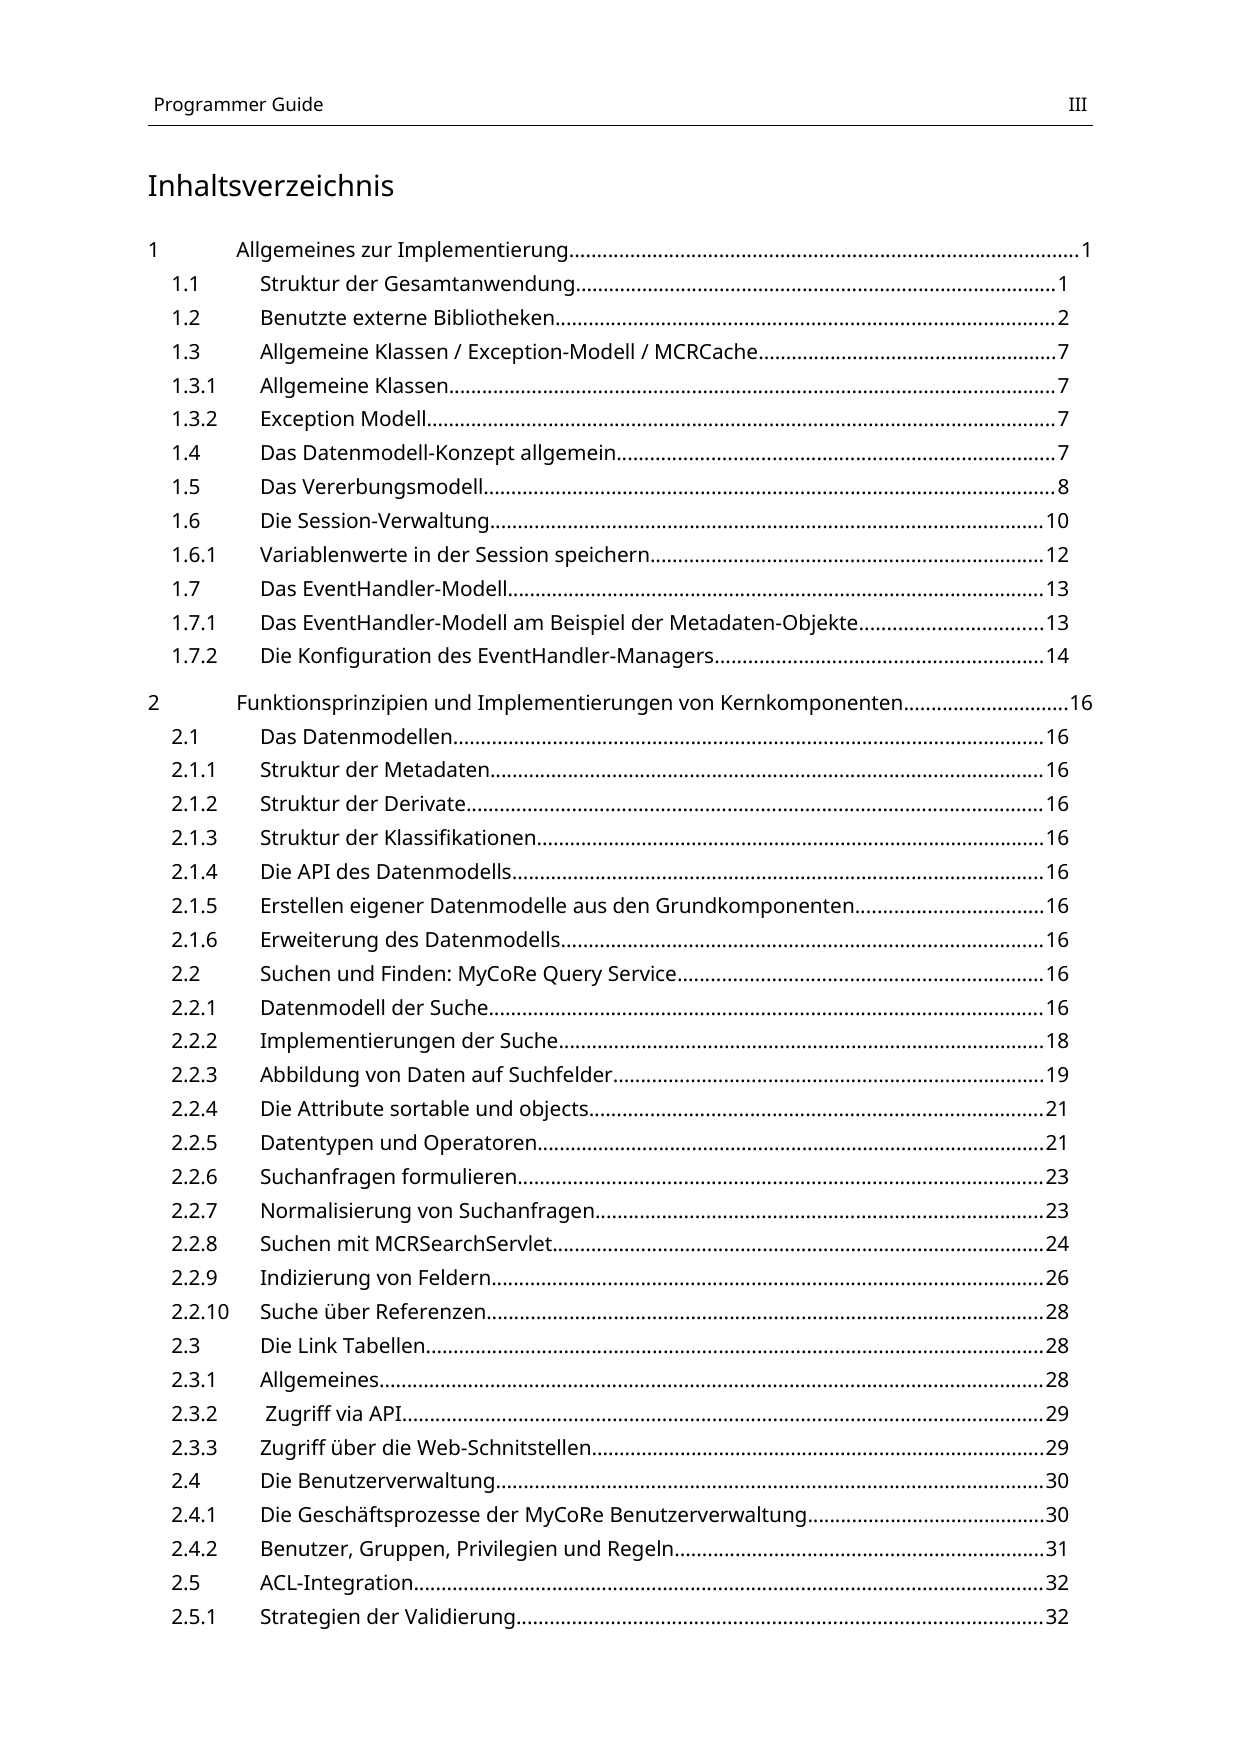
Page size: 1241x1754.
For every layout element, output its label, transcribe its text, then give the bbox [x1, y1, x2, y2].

text 1.3.1 Allgemeine Klassen 7 [171, 371, 1069, 399]
text 1.4 Das Datenmodell-Konzept allgemein 7 [171, 438, 1069, 467]
text 1.1 Struktur der Gesamtanwendung 1 [171, 269, 1069, 297]
text 2.2.3 Abbildung von Daten auf Suchfelder 19 [171, 1060, 1069, 1088]
text 2.5.1 Strategien der Validierung 32 [171, 1602, 1069, 1630]
text 2.2.10 Suche über Referenzen 28 [171, 1297, 1069, 1326]
text 2.3.3 Zugriff über die Web-Schnitstellen 29 [171, 1433, 1069, 1461]
text 1.3 Allgemeine Klassen / Exception-Modell / MCRCache 7 [171, 337, 1069, 365]
text 2.1 Das Datenmodellen 16 [171, 722, 1069, 750]
text 2.4.1 Die Geschäftsprozesse der MyCoRe Benutzerverwaltung 30 [171, 1500, 1069, 1529]
text 1.5 Das Vererbungsmodell 8 [171, 472, 1069, 501]
text 2 Funktionsprinzipien und Implementierungen von Kernkomponenten 16 [148, 688, 1093, 716]
text 2.2.4 Die Attribute sortable und objects 21 [171, 1094, 1069, 1122]
text 2.1.1 Struktur der Metadaten 16 [171, 756, 1069, 784]
text 2.3 Die Link Tabellen 28 [171, 1331, 1069, 1359]
text 2.1.2 Struktur der Derivate 16 [171, 789, 1069, 818]
text 2.2 Suchen und Finden: MyCoRe Query Service 16 [171, 959, 1069, 987]
text 2.1.5 Erstellen eigener Datenmodelle aus den Grundkomponenten 16 [171, 891, 1069, 919]
text 2.5 ACL-Integration 32 [171, 1568, 1069, 1596]
text 1.7.2 Die Konfiguration des EventHandler-Managers 14 [171, 642, 1069, 670]
text 2.2.7 Normalisierung von Suchanfragen 23 [171, 1196, 1069, 1224]
text 1.6 Die Session-Verwaltung 10 [171, 506, 1069, 534]
text 2.1.3 Struktur der Klassifikationen 16 [171, 823, 1069, 852]
text 1.7.1 Das EventHandler-Modell am Beispiel der Metadaten-Objekte 13 [171, 608, 1069, 636]
text 1.2 Benutzte externe Bibliotheken 2 [171, 303, 1069, 331]
text 2.2.2 Implementierungen der Suche 18 [171, 1026, 1069, 1055]
text 2.1.6 Erweiterung des Datenmodells 16 [171, 925, 1069, 953]
text 1.6.1 Variablenwerte in der Session speichern 12 [171, 540, 1069, 568]
text 2.3.2 Zugriff via API 29 [171, 1399, 1069, 1427]
text Inhaltsverzeichnis [148, 165, 1093, 204]
text 2.1.4 Die API des Datenmodells 16 [171, 857, 1069, 885]
text 1 Allgemeines zur Implementierung 1 [148, 235, 1093, 263]
text 2.2.1 Datenmodell der Suche 16 [171, 993, 1069, 1021]
text 2.2.6 Suchanfragen formulieren 23 [171, 1162, 1069, 1190]
text 2.2.9 Indizierung von Feldern 26 [171, 1263, 1069, 1292]
text 1.7 Das EventHandler-Modell 13 [171, 574, 1069, 602]
text 2.2.8 Suchen mit MCRSearchServlet 24 [171, 1229, 1069, 1258]
text 2.2.5 Datentypen und Operatoren 21 [171, 1128, 1069, 1156]
text 2.4.2 Benutzer, Gruppen, Privilegien und Regeln 31 [171, 1534, 1069, 1562]
text 2.4 Die Benutzerverwaltung 30 [171, 1467, 1069, 1495]
text 1.3.2 Exception Modell 7 [171, 404, 1069, 433]
text 2.3.1 Allgemeines 28 [171, 1365, 1069, 1393]
